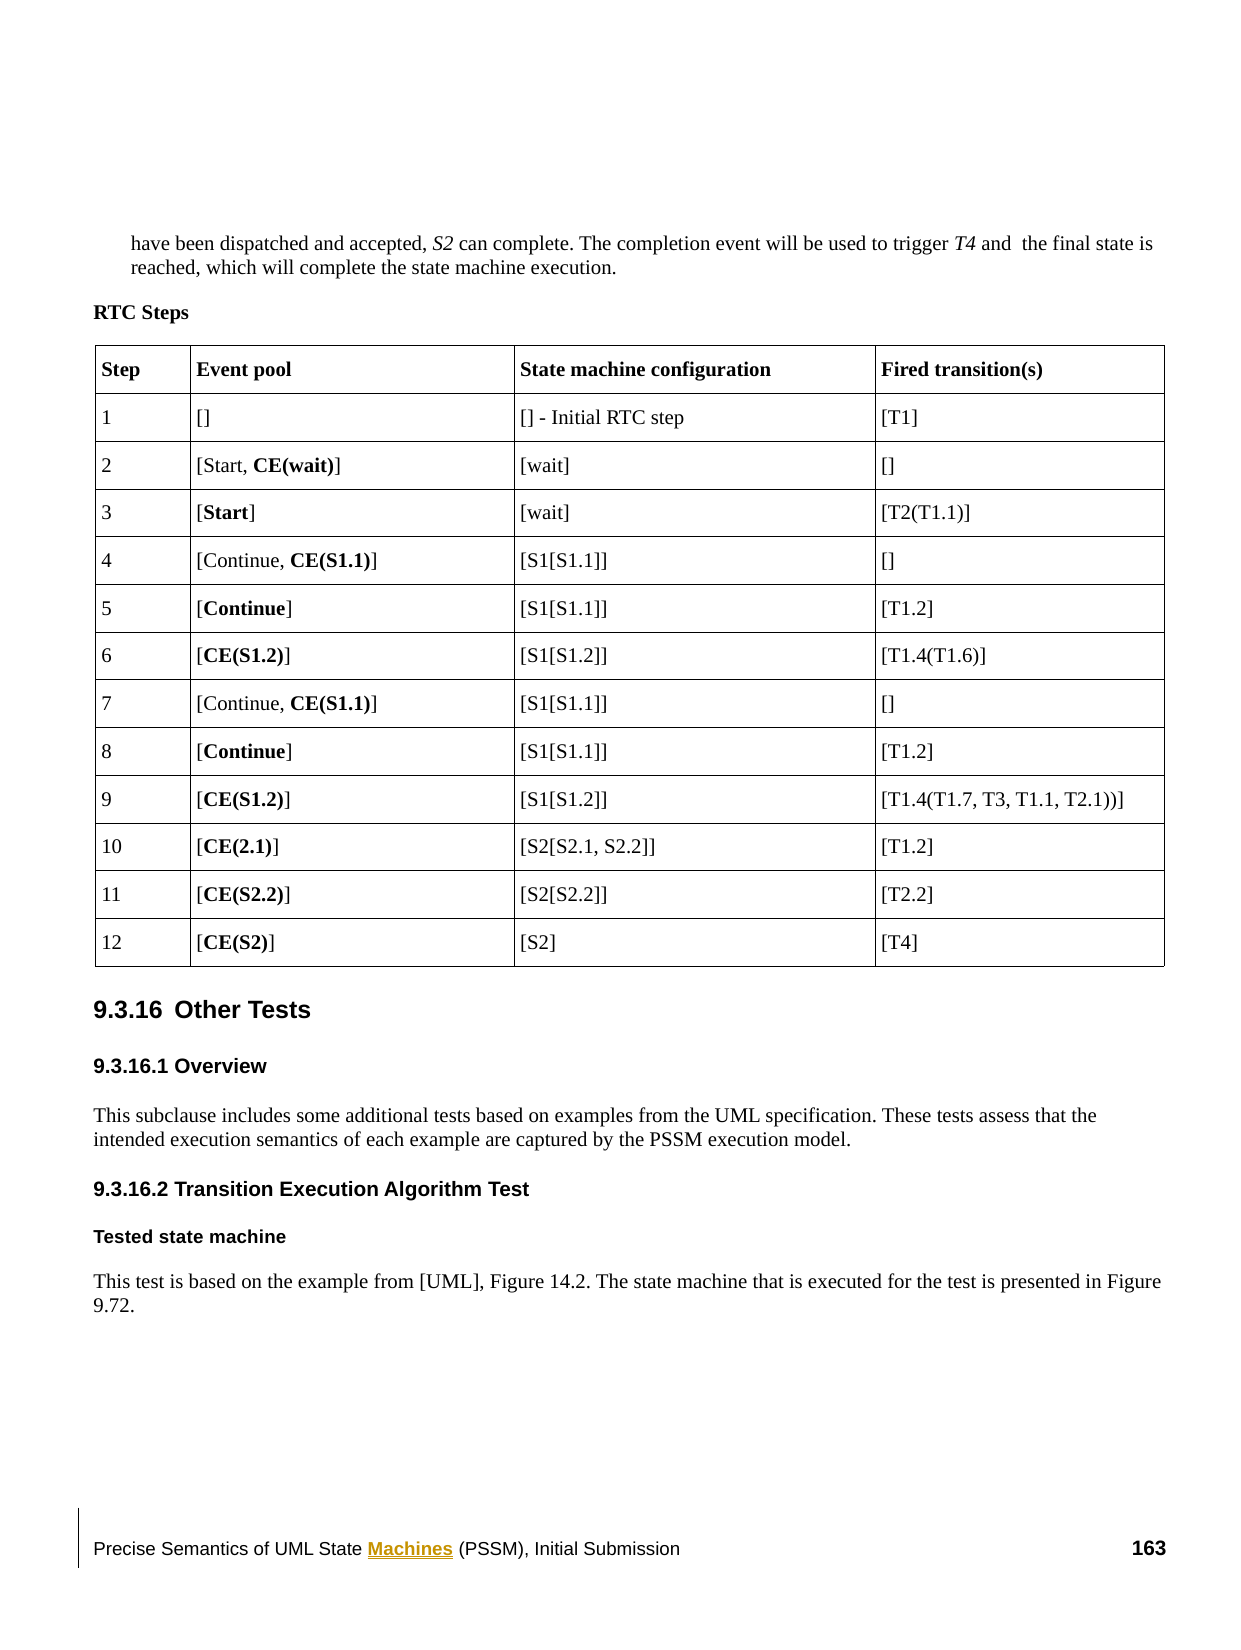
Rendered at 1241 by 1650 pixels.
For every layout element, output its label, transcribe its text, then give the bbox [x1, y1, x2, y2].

table_cell [T1.2] [876, 728, 1164, 775]
table_cell [T2.2] [876, 871, 1164, 918]
table_header Step [96, 346, 190, 393]
table_cell 10 [96, 824, 190, 870]
table_cell [CE(S2.2)] [191, 871, 514, 918]
table_cell [wait] [515, 442, 875, 488]
table_cell 5 [96, 585, 190, 632]
table_cell [T4] [876, 919, 1164, 966]
text RTC Steps [93, 300, 1164, 324]
text This test is based on the example from [UML], Figure 14.2. The state machine that is executed for the test is presented in Figure 9.72. [93, 1269, 1164, 1317]
table_cell [CE(S2)] [191, 919, 514, 966]
table_cell [Continue] [191, 585, 514, 632]
table_cell [] [876, 537, 1164, 584]
table_cell [] [191, 394, 514, 441]
table_cell 1 [96, 394, 190, 441]
table_cell 2 [96, 442, 190, 488]
table_cell 12 [96, 919, 190, 966]
table_cell 4 [96, 537, 190, 584]
table_header Fired transition(s) [876, 346, 1164, 393]
table_cell 8 [96, 728, 190, 775]
table_cell [T1] [876, 394, 1164, 441]
table_cell [T1.2] [876, 824, 1164, 870]
text have been dispatched and accepted, S2 can complete. The completion event will be used to trigger T4 and the final state is reached, which will complete the state machine execution. [131, 231, 1164, 279]
table_cell [S2] [515, 919, 875, 966]
table_cell [CE(S1.2)] [191, 633, 514, 679]
subtitle Overview [93, 1053, 1164, 1078]
table_cell [] [876, 442, 1164, 488]
table_cell [T1.2] [876, 585, 1164, 632]
table_cell [Start] [191, 490, 514, 536]
table_cell [S1[S1.1]] [515, 585, 875, 632]
table_cell 9 [96, 776, 190, 822]
table_header Event pool [191, 346, 514, 393]
table_cell [Continue, CE(S1.1)] [191, 537, 514, 584]
table_cell [wait] [515, 490, 875, 536]
table_cell [S1[S1.1]] [515, 728, 875, 775]
table_cell [S1[S1.2]] [515, 633, 875, 679]
table_cell [S2[S2.1, S2.2]] [515, 824, 875, 870]
table_cell [T2(T1.1)] [876, 490, 1164, 536]
table_cell [S1[S1.1]] [515, 537, 875, 584]
subtitle Transition Execution Algorithm Test [93, 1176, 1164, 1201]
table_cell [T1.4(T1.6)] [876, 633, 1164, 679]
table_cell [S1[S1.2]] [515, 776, 875, 822]
table_cell 7 [96, 680, 190, 727]
table_cell 6 [96, 633, 190, 679]
table_cell [Continue] [191, 728, 514, 775]
table_cell [S1[S1.1]] [515, 680, 875, 727]
text This subclause includes some additional tests based on examples from the UML specification. These tests assess that the intended execution semantics of each example are captured by the PSSM execution model. [93, 1103, 1164, 1151]
table_cell [] [876, 680, 1164, 727]
table_cell [Start, CE(wait)] [191, 442, 514, 488]
table_cell 11 [96, 871, 190, 918]
table_cell [Continue, CE(S1.1)] [191, 680, 514, 727]
subtitle Tested state machine [93, 1226, 1164, 1248]
table_cell [CE(S1.2)] [191, 776, 514, 822]
table_cell [] - Initial RTC step [515, 394, 875, 441]
table_cell [CE(2.1)] [191, 824, 514, 870]
table_cell [T1.4(T1.7, T3, T1.1, T2.1))] [876, 776, 1164, 822]
table_cell 3 [96, 490, 190, 536]
subtitle Other Tests [93, 995, 1164, 1024]
table_header State machine configuration [515, 346, 875, 393]
table_cell [S2[S2.2]] [515, 871, 875, 918]
